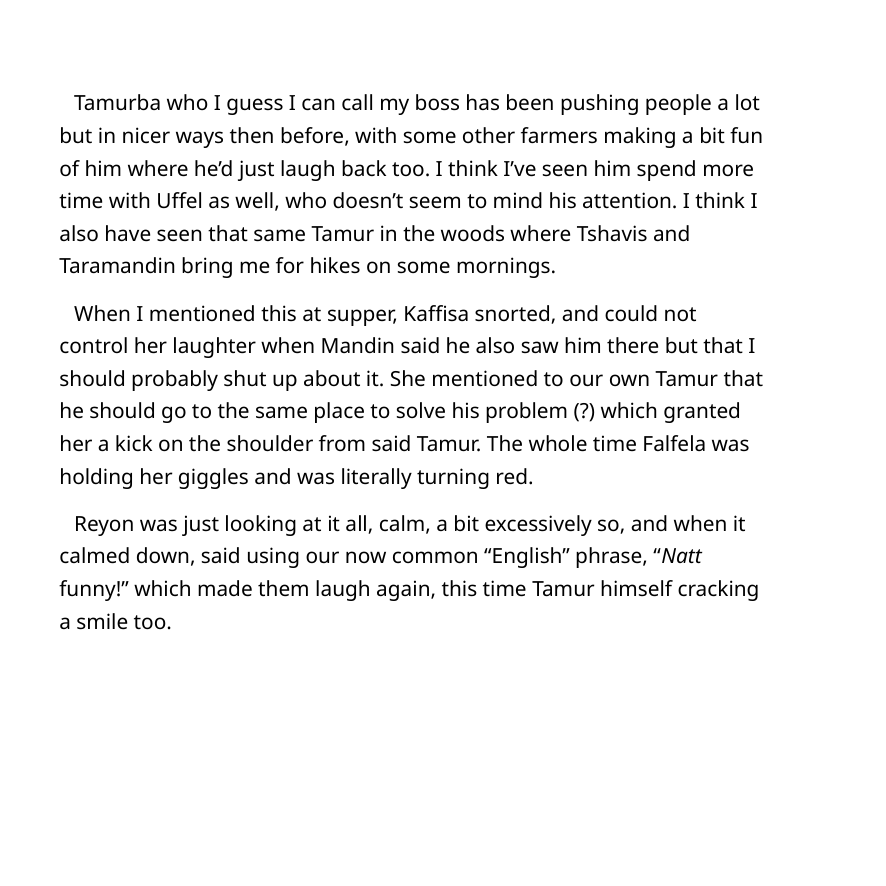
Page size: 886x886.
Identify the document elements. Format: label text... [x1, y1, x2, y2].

text Reyon was just looking at it all, calm, a bit excessively so, and when it calmed down, said using our now common “English” phrase, “Natt funny!” which made them laugh again, this time Tamur himself cracking a smile too. [59, 509, 768, 635]
text Tamurba who I guess I can call my boss has been pushing people a lot but in nicer ways then before, with some other farmers making a bit fun of him where he’d just laugh back too. I think I’ve seen him spend more time with Uffel as well, who doesn’t seem to mind his attention. I think I also have seen that same Tamur in the woods where Tshavis and Taramandin bring me for hikes on some mornings. [59, 88, 768, 280]
text When I mentioned this at supper, Kaffisa snorted, and could not control her laughter when Mandin said he also saw him there but that I should probably shut up about it. She mentioned to our own Tamur that he should go to the same place to solve his problem (?) which granted her a kick on the shoulder from said Tamur. The whole time Falfela was holding her giggles and was literally turning red. [59, 299, 768, 490]
